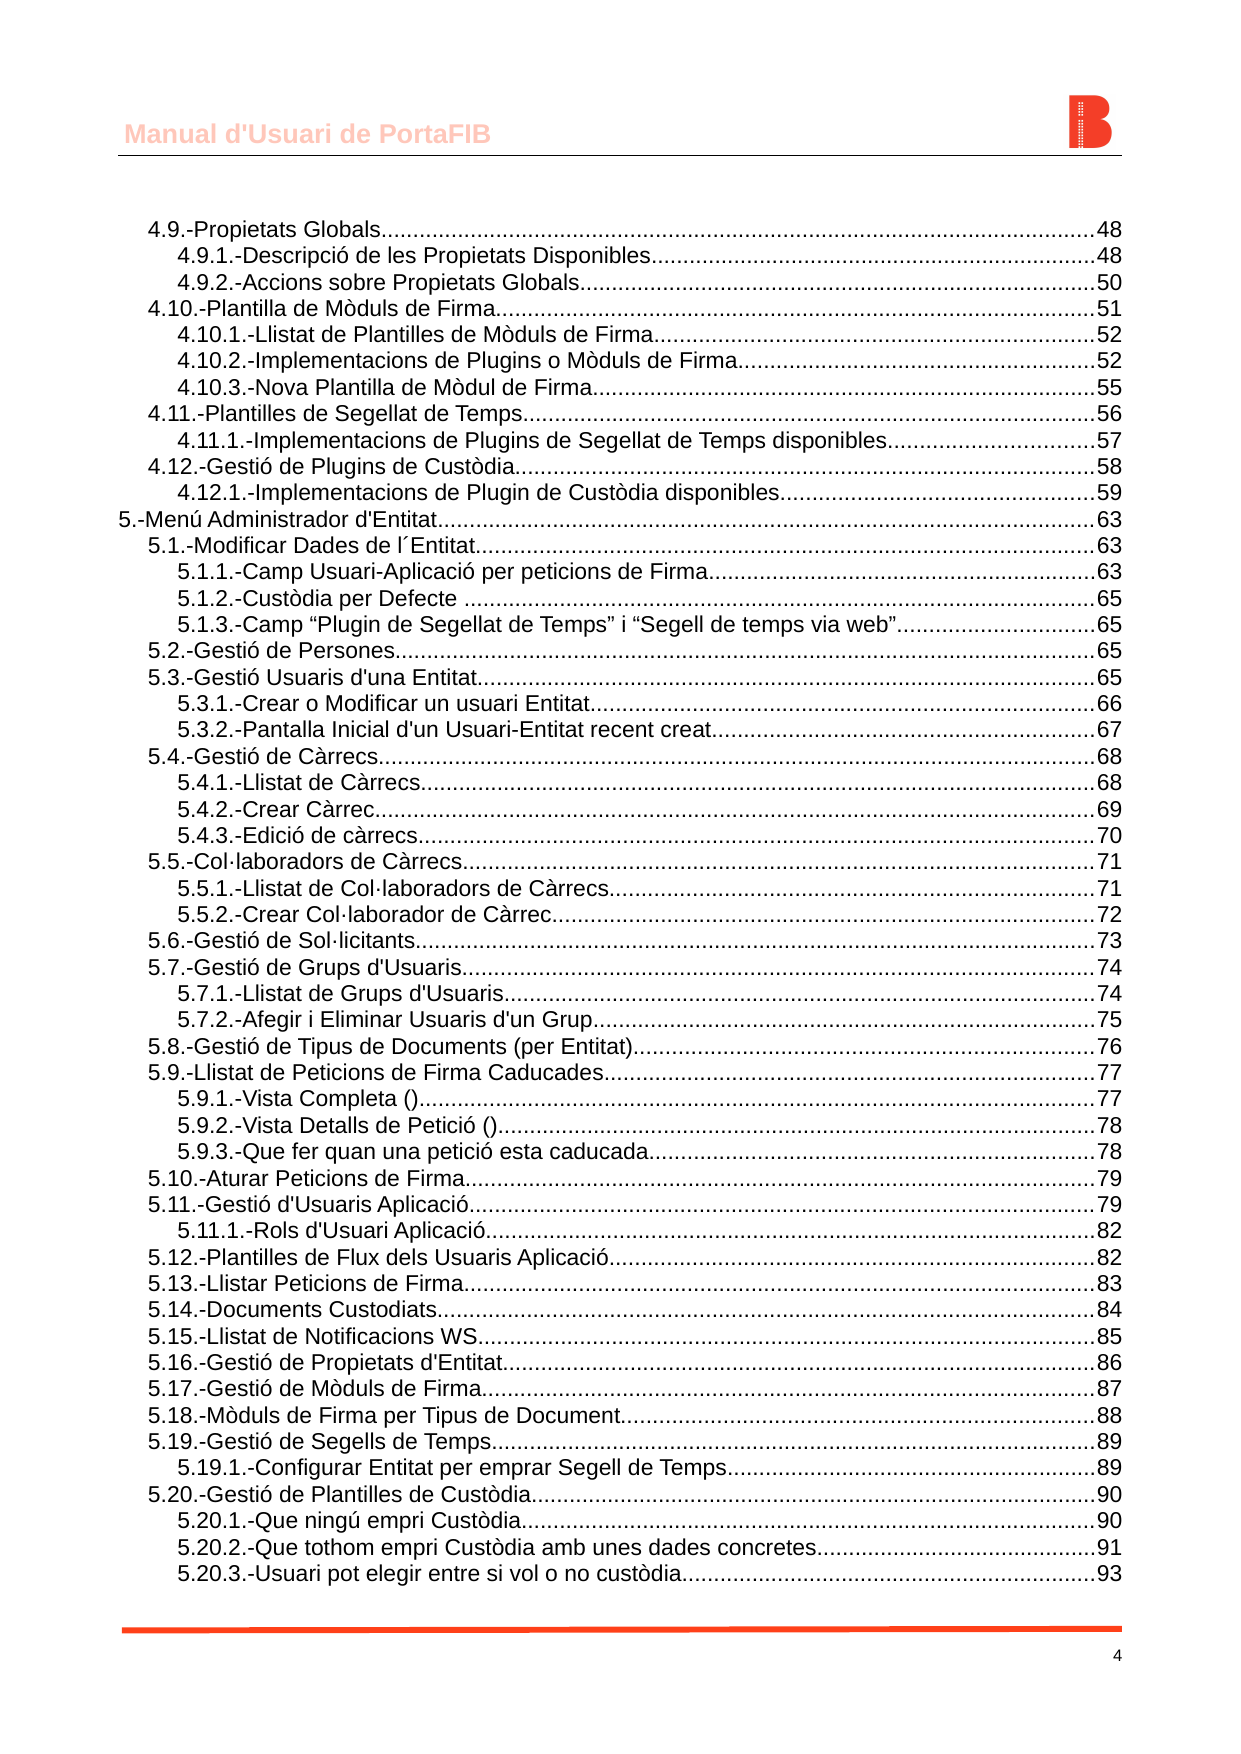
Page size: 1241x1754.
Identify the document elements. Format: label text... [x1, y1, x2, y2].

text 5.19.1.-Configurar Entitat per emprar Segell de Temps 89 [177, 1454, 1122, 1481]
text 5.17.-Gestió de Mòduls de Firma 87 [148, 1375, 1122, 1402]
text 5.12.-Plantilles de Flux dels Usuaris Aplicació 82 [148, 1243, 1122, 1270]
text 5.4.-Gestió de Càrrecs 68 [148, 743, 1122, 769]
text 5.7.2.-Afegir i Eliminar Usuaris d'un Grup 75 [177, 1006, 1122, 1033]
text 5.4.1.-Llistat de Càrrecs 68 [177, 769, 1122, 796]
text 5.9.2.-Vista Detalls de Petició () 78 [177, 1112, 1122, 1138]
text 5.20.1.-Que ningú empri Custòdia 90 [177, 1507, 1122, 1533]
text 5.20.2.-Que tothom empri Custòdia amb unes dades concretes 91 [177, 1533, 1122, 1560]
text 4.10.2.-Implementacions de Plugins o Mòduls de Firma 52 [177, 347, 1122, 374]
text 4.12.-Gestió de Plugins de Custòdia 58 [148, 453, 1122, 479]
text 5.1.2.-Custòdia per Defecte 65 [177, 585, 1122, 611]
text 4.12.1.-Implementacions de Plugin de Custòdia disponibles 59 [177, 479, 1122, 506]
picture [1063, 94, 1117, 150]
text 5.19.-Gestió de Segells de Temps 89 [148, 1428, 1122, 1454]
text 4.10.1.-Llistat de Plantilles de Mòduls de Firma 52 [177, 321, 1122, 347]
text 5.2.-Gestió de Persones 65 [148, 637, 1122, 664]
text 5.5.2.-Crear Col·laborador de Càrrec 72 [177, 901, 1122, 927]
text 5.16.-Gestió de Propietats d'Entitat 86 [148, 1349, 1122, 1375]
text 5.9.1.-Vista Completa () 77 [177, 1085, 1122, 1112]
text 5.-Menú Administrador d'Entitat 63 [118, 506, 1122, 532]
text 5.3.-Gestió Usuaris d'una Entitat 65 [148, 664, 1122, 690]
text 5.20.3.-Usuari pot elegir entre si vol o no custòdia 93 [177, 1560, 1122, 1586]
text 5.4.2.-Crear Càrrec 69 [177, 796, 1122, 822]
text 4.9.1.-Descripció de les Propietats Disponibles 48 [177, 242, 1122, 268]
text 5.3.2.-Pantalla Inicial d'un Usuari-Entitat recent creat 67 [177, 716, 1122, 743]
text 5.8.-Gestió de Tipus de Documents (per Entitat) 76 [148, 1033, 1122, 1059]
text 5.9.-Llistat de Peticions de Firma Caducades 77 [148, 1059, 1122, 1085]
text 5.14.-Documents Custodiats 84 [148, 1296, 1122, 1323]
text 5.1.3.-Camp “Plugin de Segellat de Temps” i “Segell de temps via web” 65 [177, 611, 1122, 637]
text 5.5.-Col·laboradors de Càrrecs 71 [148, 848, 1122, 874]
text 5.5.1.-Llistat de Col·laboradors de Càrrecs 71 [177, 874, 1122, 901]
text 4.11.1.-Implementacions de Plugins de Segellat de Temps disponibles 57 [177, 427, 1122, 453]
text 5.7.-Gestió de Grups d'Usuaris 74 [148, 954, 1122, 980]
text 5.3.1.-Crear o Modificar un usuari Entitat 66 [177, 690, 1122, 716]
text 5.18.-Mòduls de Firma per Tipus de Document 88 [148, 1402, 1122, 1428]
text 5.1.1.-Camp Usuari-Aplicació per peticions de Firma 63 [177, 558, 1122, 585]
text 5.9.3.-Que fer quan una petició esta caducada 78 [177, 1138, 1122, 1164]
text 5.13.-Llistar Peticions de Firma 83 [148, 1270, 1122, 1296]
text 4.10.3.-Nova Plantilla de Mòdul de Firma 55 [177, 374, 1122, 400]
text 5.20.-Gestió de Plantilles de Custòdia 90 [148, 1481, 1122, 1507]
text 5.1.-Modificar Dades de l´Entitat 63 [148, 532, 1122, 558]
text 4.11.-Plantilles de Segellat de Temps 56 [148, 400, 1122, 427]
text 5.15.-Llistat de Notificacions WS 85 [148, 1323, 1122, 1349]
text 4.10.-Plantilla de Mòduls de Firma 51 [148, 295, 1122, 321]
text 4.9.-Propietats Globals 48 [148, 216, 1122, 242]
text 5.6.-Gestió de Sol·licitants 73 [148, 927, 1122, 954]
text 5.11.-Gestió d'Usuaris Aplicació 79 [148, 1191, 1122, 1217]
text 5.7.1.-Llistat de Grups d'Usuaris 74 [177, 980, 1122, 1006]
text 5.11.1.-Rols d'Usuari Aplicació 82 [177, 1217, 1122, 1243]
text 5.4.3.-Edició de càrrecs 70 [177, 822, 1122, 848]
text 4.9.2.-Accions sobre Propietats Globals 50 [177, 268, 1122, 295]
text 5.10.-Aturar Peticions de Firma 79 [148, 1164, 1122, 1191]
